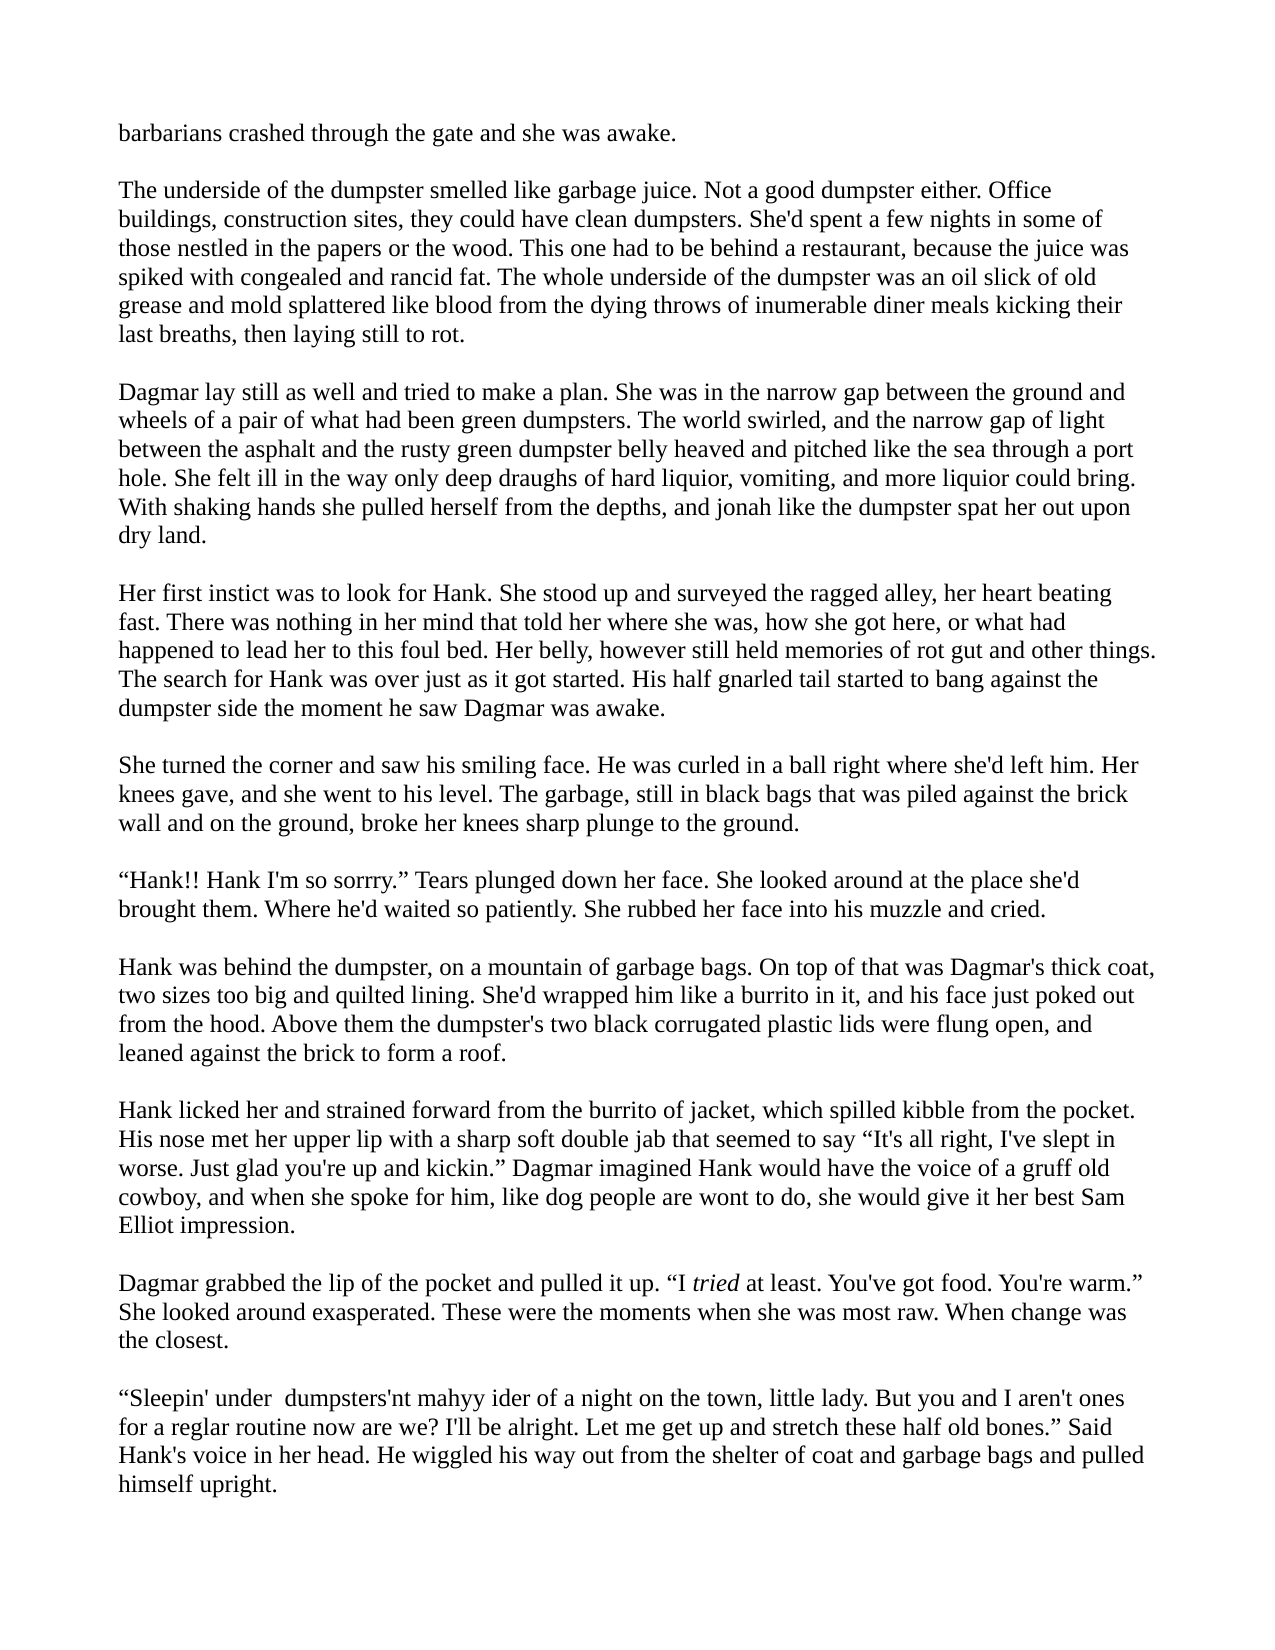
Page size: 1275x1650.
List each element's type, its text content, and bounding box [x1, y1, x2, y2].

text barbarians crashed through the gate and she was awake. [118, 118, 1157, 147]
text Dagmar grabbed the lip of the pocket and pulled it up. “I tried at least. You've got food. You're warm.” She looked around exasperated. These were the moments when she was most raw. When change was the closest. “Sleepin' under dumpsters'nt mahyy ider of a night on the town, little lady. But you and I aren't ones for a reglar routine now are we? I'll be alright. Let me get up and stretch these half old bones.” Said Hank's voice in her head. He wiggled his way out from the shelter of coat and garbage bags and pulled himself upright. [118, 1268, 1157, 1498]
text The search for Hank was over just as it got started. His half gnarled tail started to bang against the dumpster side the moment he saw Dagmar was awake. She turned the corner and saw his smiling face. He was curled in a ball right where she'd left him. Her knees gave, and she went to his level. The garbage, still in black bags that was piled against the brick wall and on the ground, broke her knees sharp plunge to the ground. “Hank!! Hank I'm so sorrry.” Tears plunged down her face. She looked around at the place she'd brought them. Where he'd waited so patiently. She rubbed her face into his muzzle and cried. [118, 664, 1157, 923]
text The underside of the dumpster smelled like garbage juice. Not a good dumpster either. Office buildings, construction sites, they could have clean dumpsters. She'd spent a few nights in some of those nestled in the papers or the wood. This one had to be behind a restaurant, because the juice was spiked with congealed and rancid fat. The whole underside of the dumpster was an oil slick of old grease and mold splattered like blood from the dying throws of inumerable diner meals kicking their last breaths, then laying still to rot. Dagmar lay still as well and tried to make a plan. She was in the narrow gap between the ground and wheels of a pair of what had been green dumpsters. The world swirled, and the narrow gap of light between the asphalt and the rusty green dumpster belly heaved and pitched like the sea through a port hole. She felt ill in the way only deep draughs of hard liquior, vomiting, and more liquior could bring. With shaking hands she pulled herself from the depths, and jonah like the dumpster spat her out upon dry land. [118, 176, 1157, 549]
text Hank was behind the dumpster, on a mountain of garbage bags. On top of that was Dagmar's thick coat, two sizes too big and quilted lining. She'd wrapped him like a burrito in it, and his face just poked out from the hood. Above them the dumpster's two black corrugated plastic lids were flung open, and leaned against the brick to form a roof. [118, 952, 1157, 1067]
text Her first instict was to look for Hank. She stood up and surveyed the ragged alley, her heart beating fast. There was nothing in her mind that told her where she was, how she got here, or what had happened to lead her to this foul bed. Her belly, however still held memories of rot gut and other things. [118, 578, 1157, 664]
text Hank licked her and strained forward from the burrito of jacket, which spilled kibble from the pocket. His nose met her upper lip with a sharp soft double jab that seemed to say “It's all right, I've slept in worse. Just glad you're up and kickin.” Dagmar imagined Hank would have the voice of a gruff old cowboy, and when she spoke for him, like dog people are wont to do, she would give it her best Sam Elliot impression. [118, 1096, 1157, 1239]
